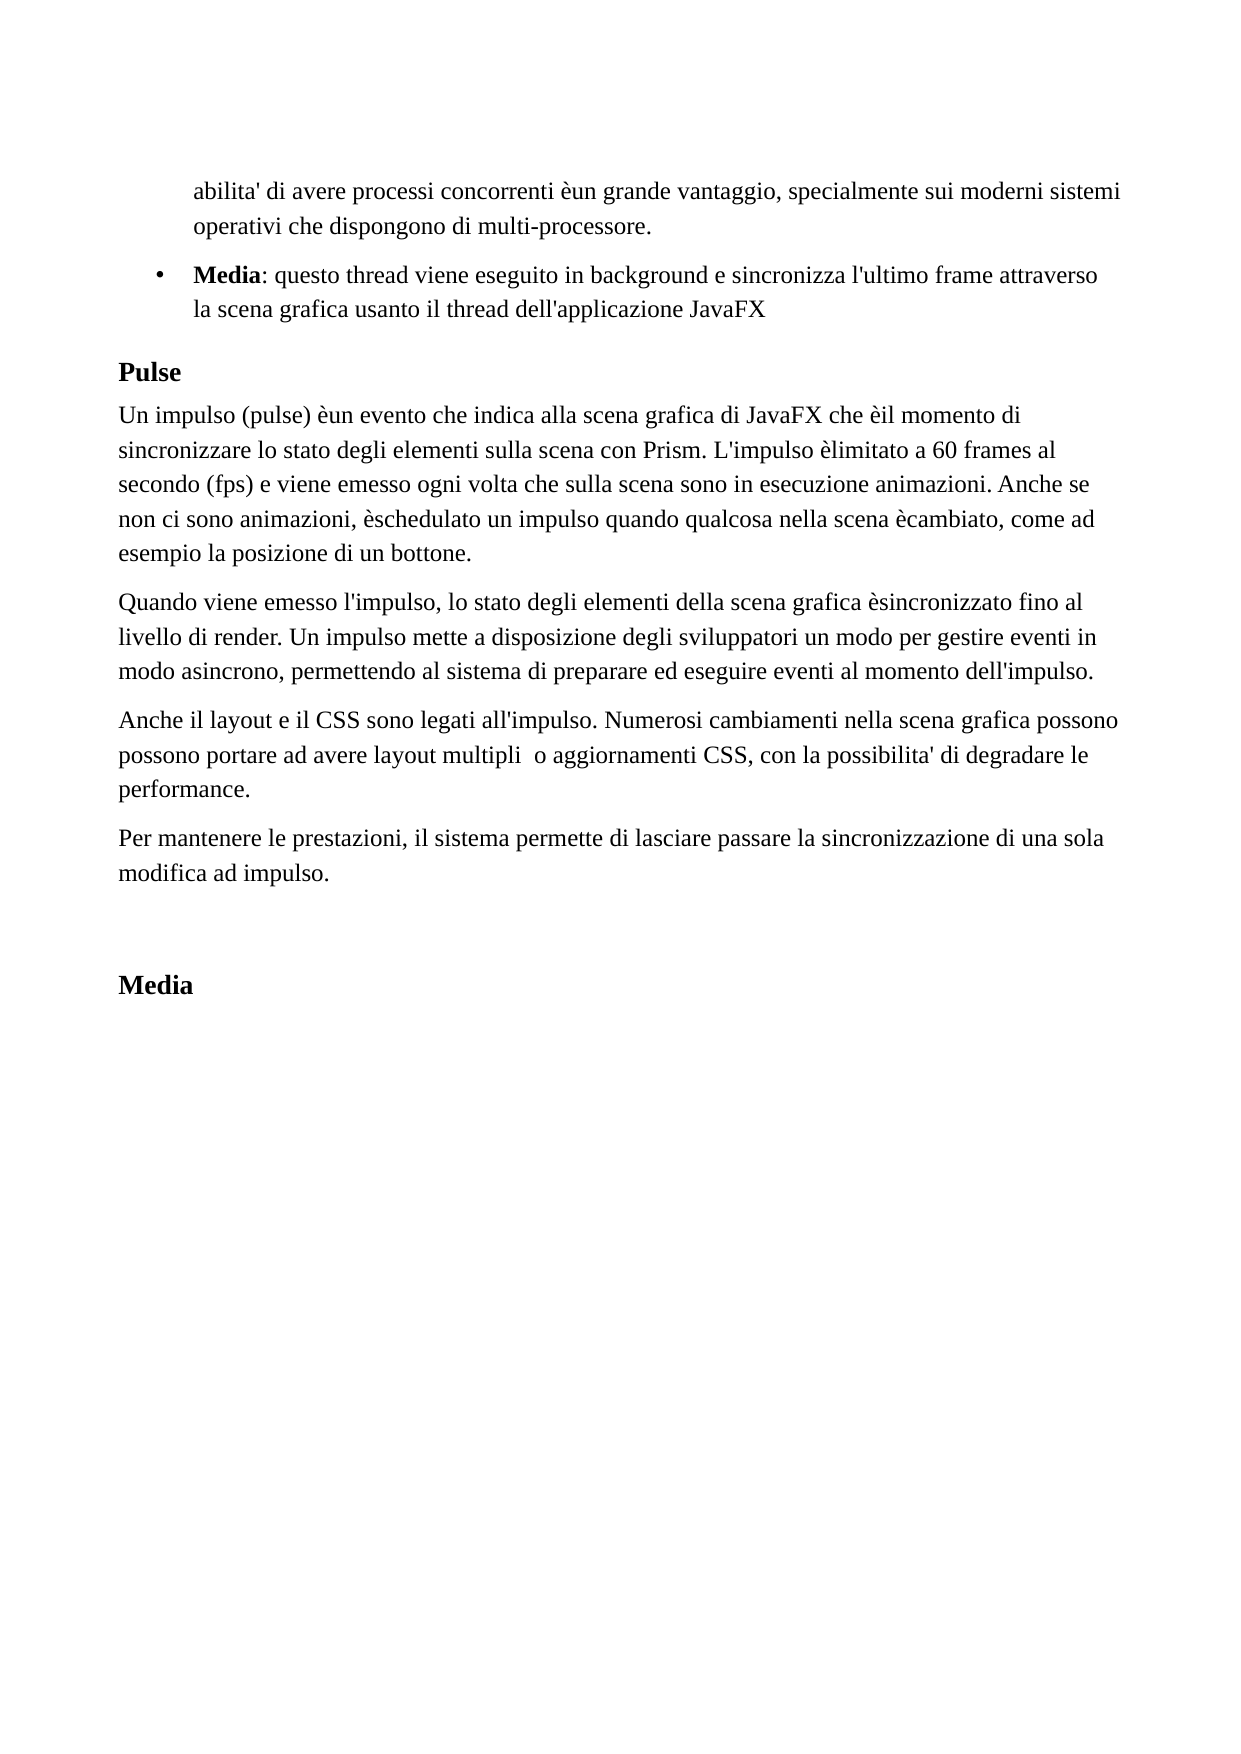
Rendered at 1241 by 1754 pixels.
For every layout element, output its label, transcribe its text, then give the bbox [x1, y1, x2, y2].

subtitle Media [118, 968, 1122, 1000]
text Quando viene emesso l'impulso, lo stato degli elementi della scena grafica èsincronizzato fino al livello di render. Un impulso mette a disposizione degli sviluppatori un modo per gestire eventi in modo asincrono, permettendo al sistema di preparare ed eseguire eventi al momento dell'impulso. [118, 587, 1122, 685]
subtitle Pulse [118, 356, 1122, 388]
text Anche il layout e il CSS sono legati all'impulso. Numerosi cambiamenti nella scena grafica possono possono portare ad avere layout multipli o aggiornamenti CSS, con la possibilita' di degradare le performance. [118, 705, 1122, 803]
text Un impulso (pulse) èun evento che indica alla scena grafica di JavaFX che èil momento di sincronizzare lo stato degli elementi sulla scena con Prism. L'impulso èlimitato a 60 frames al secondo (fps) e viene emesso ogni volta che sulla scena sono in esecuzione animazioni. Anche se non ci sono animazioni, èschedulato un impulso quando qualcosa nella scena ècambiato, come ad esempio la posizione di un bottone. [118, 400, 1122, 567]
list Media: questo thread viene eseguito in background e sincronizza l'ultimo frame attraverso la scena grafica usanto il thread dell'applicazione JavaFX [156, 260, 1122, 323]
text Per mantenere le prestazioni, il sistema permette di lasciare passare la sincronizzazione di una sola modifica ad impulso. [118, 823, 1122, 887]
list abilita' di avere processi concorrenti èun grande vantaggio, specialmente sui moderni sistemi operativi che dispongono di multi-processore. [156, 176, 1122, 239]
